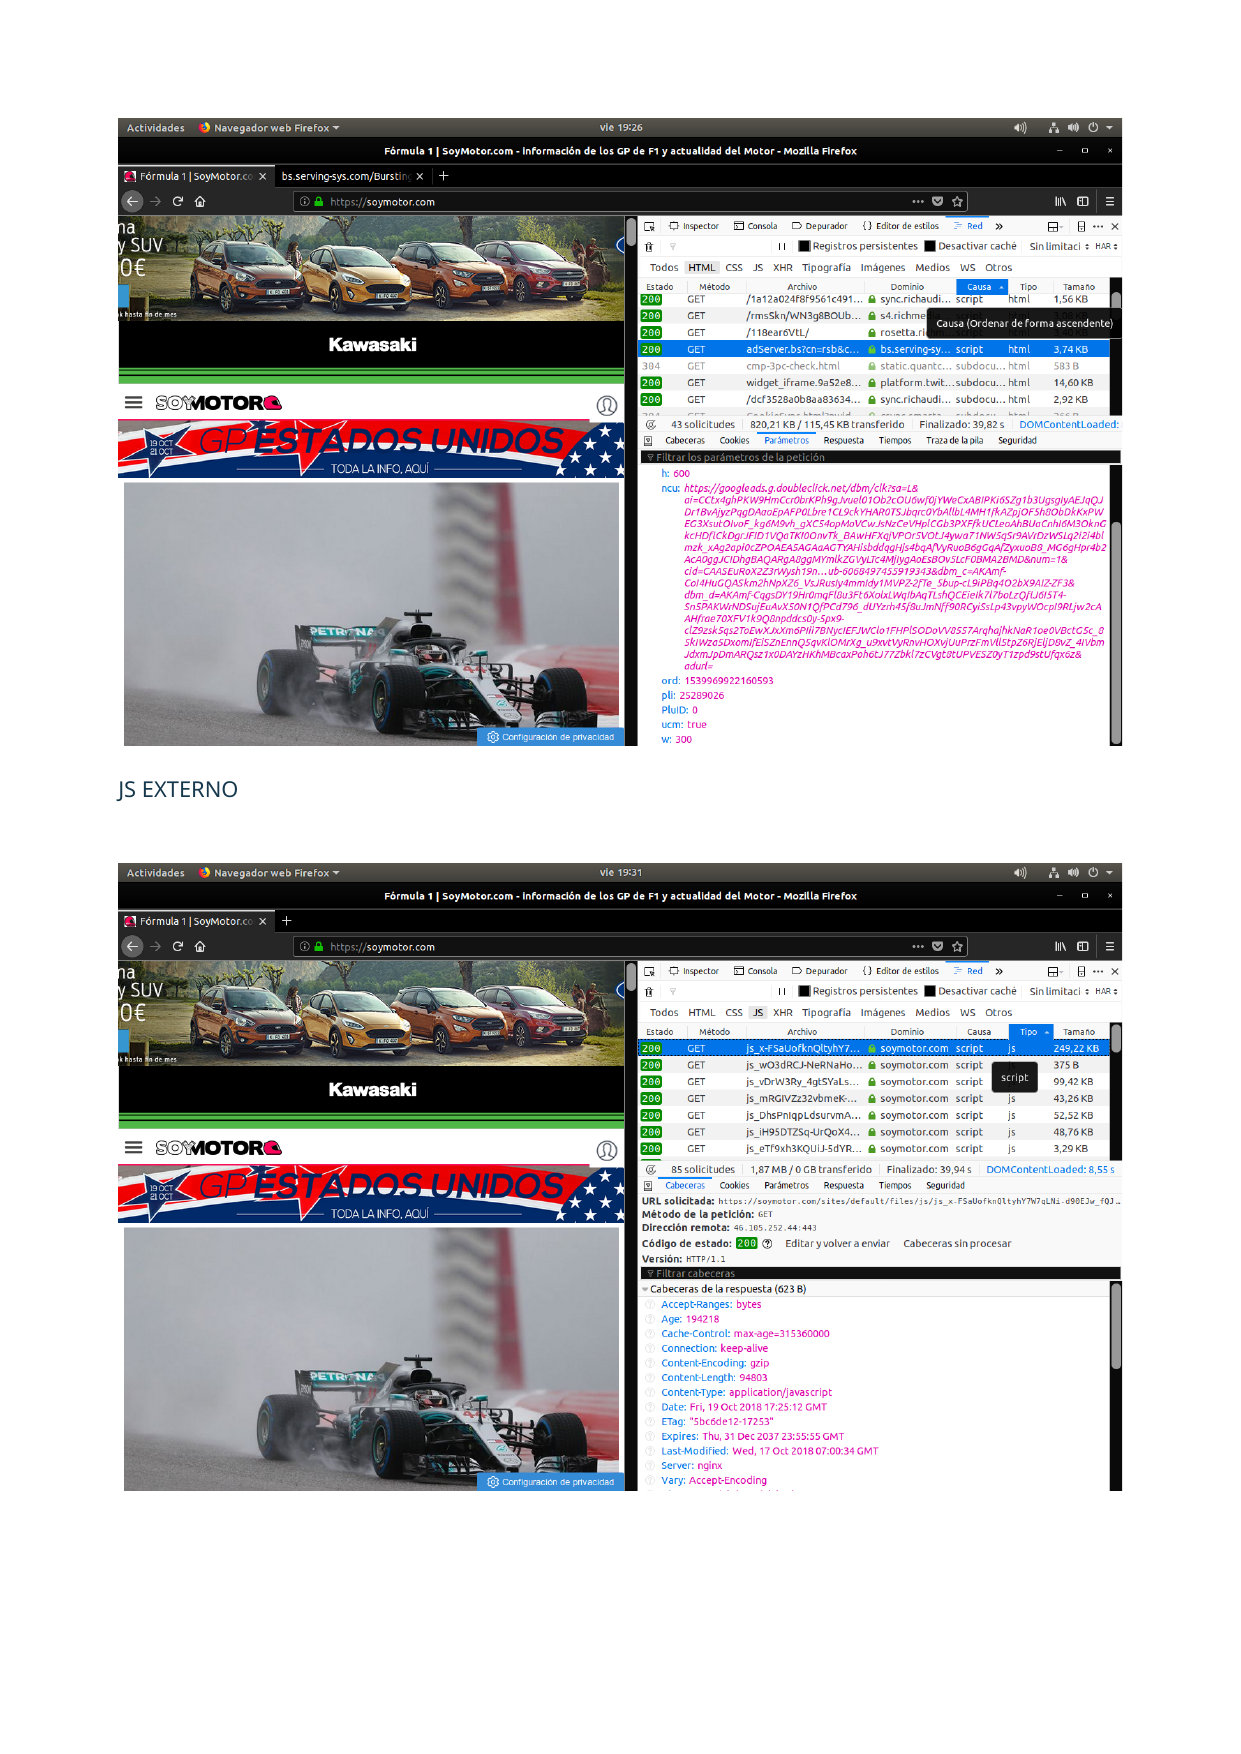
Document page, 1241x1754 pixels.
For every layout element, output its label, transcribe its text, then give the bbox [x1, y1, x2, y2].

picture [118, 863, 1123, 1491]
picture [118, 118, 1123, 746]
text JS EXTERNO [118, 774, 1122, 804]
